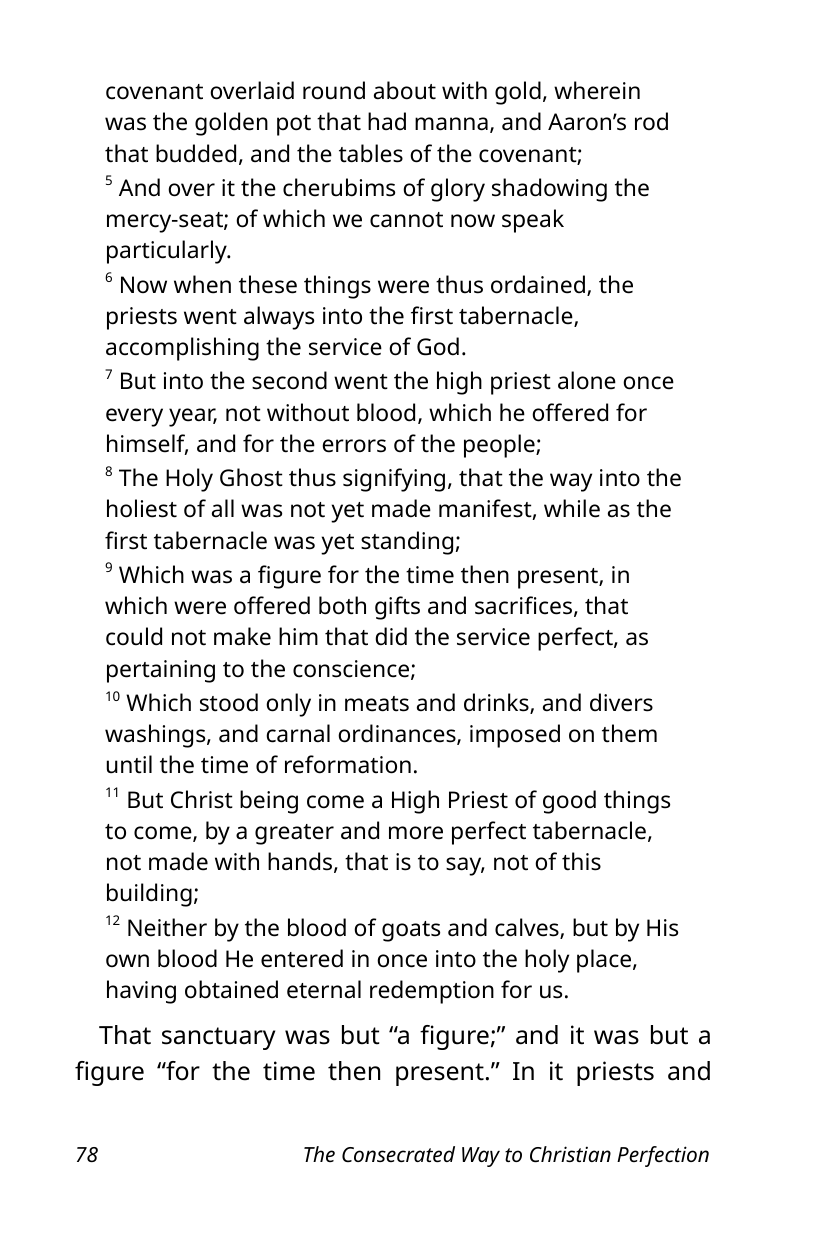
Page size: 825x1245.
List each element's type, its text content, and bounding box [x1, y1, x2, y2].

text 9 Which was a figure for the time then present, in which were offered both gifts and sacrifices, that could not make him that did the service perfect, as pertaining to the conscience; [105, 559, 682, 684]
text 12 Neither by the blood of goats and calves, but by His own blood He entered in once into the holy place, having obtained eternal redemption for us. [105, 912, 682, 1005]
text 8 The Holy Ghost thus signifying, that the way into the holiest of all was not yet made manifest, while as the first tabernacle was yet standing; [105, 462, 682, 556]
text 6 Now when these things were thus ordained, the priests went always into the first tabernacle, accomplishing the service of God. [105, 268, 682, 362]
text That sanctuary was but “a figure;” and it was but a figure “for the time then present.” In it priests and [75, 1017, 712, 1087]
text 10 Which stood only in meats and drinks, and divers washings, and carnal ordinances, imposed on them until the time of reformation. [105, 687, 682, 781]
text 5 And over it the cherubims of glory shadowing the mercy-seat; of which we cannot now speak particularly. [105, 172, 682, 266]
text covenant overlaid round about with gold, wherein was the golden pot that had manna, and Aaron’s rod that budded, and the tables of the covenant; [105, 75, 682, 169]
text 11 But Christ being come a High Priest of good things to come, by a greater and more perfect tabernacle, not made with hands, that is to say, not of this building; [105, 784, 682, 909]
text 7 But into the second went the high priest alone once every year, not without blood, which he offered for himself, and for the errors of the people; [105, 365, 682, 459]
